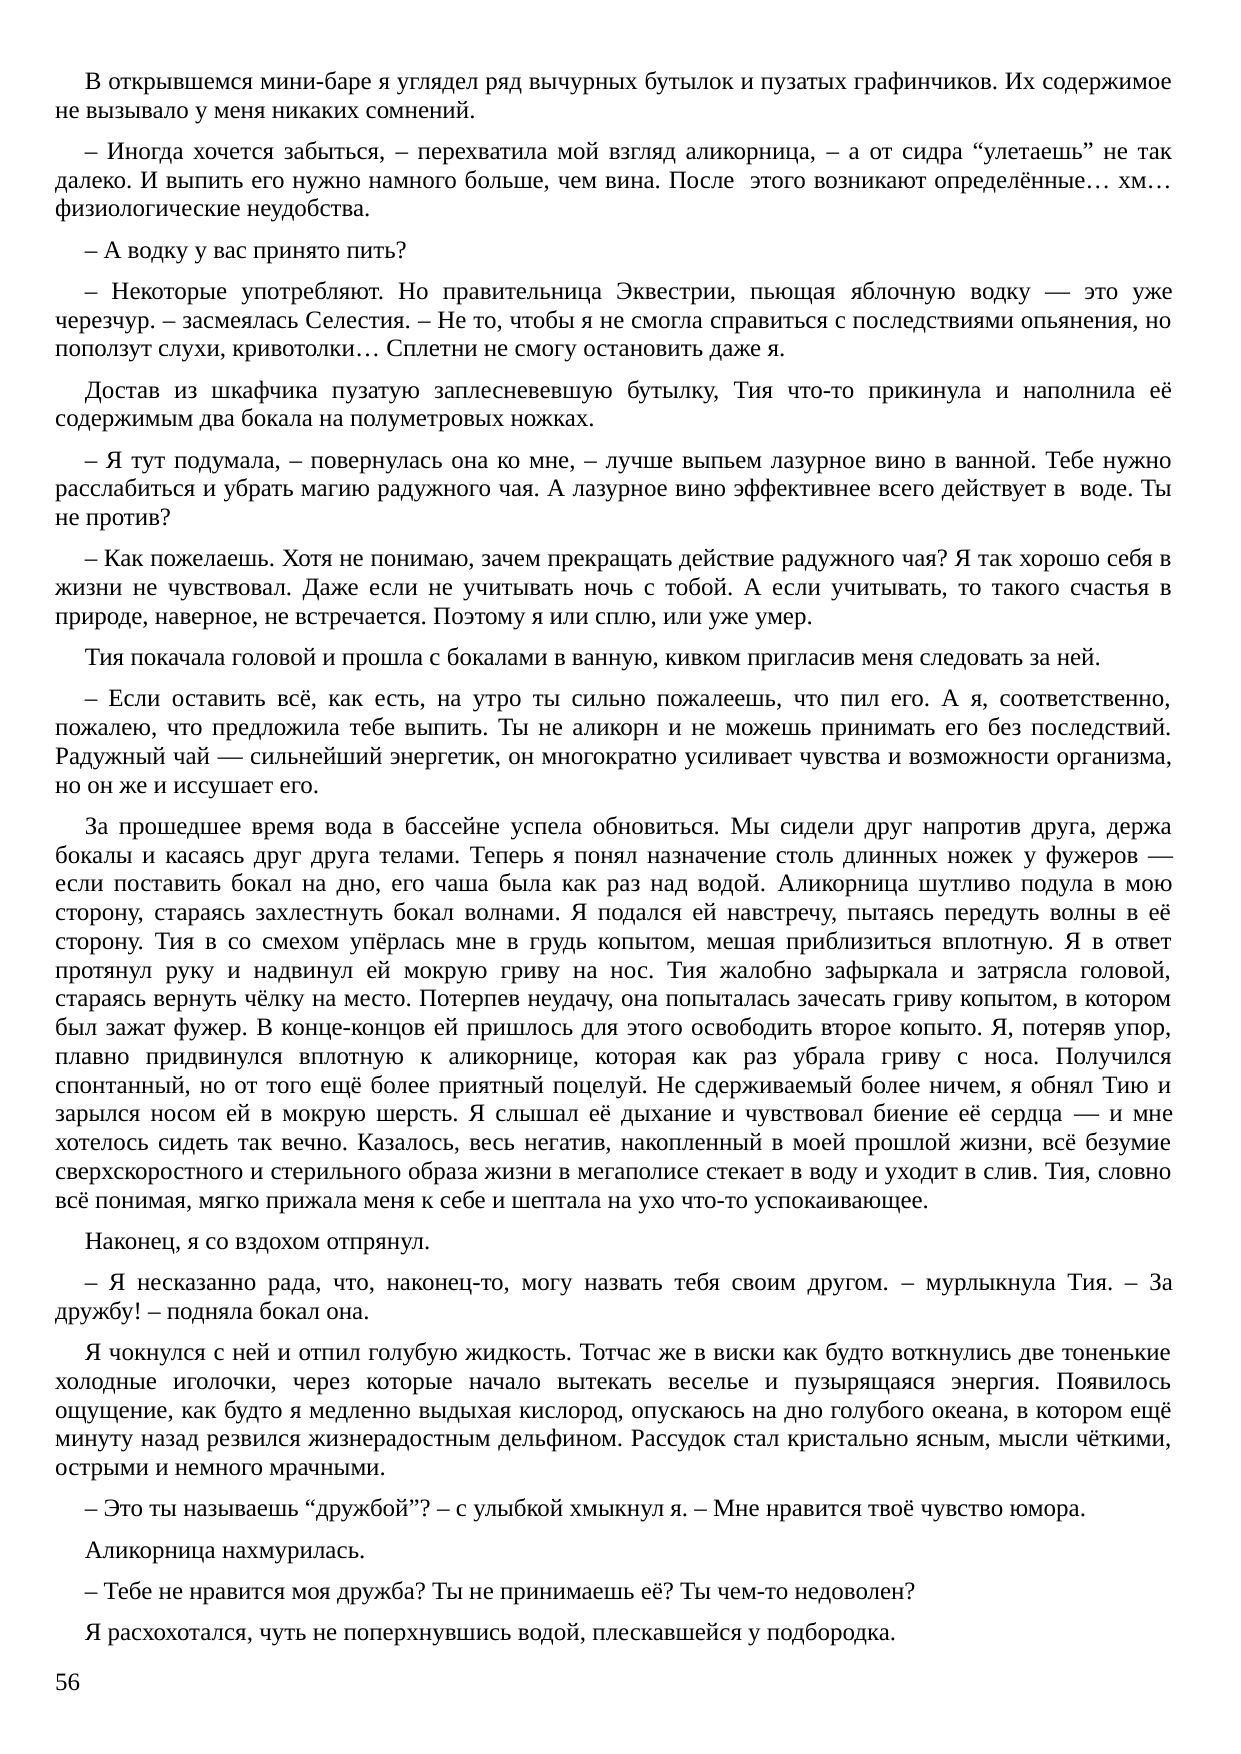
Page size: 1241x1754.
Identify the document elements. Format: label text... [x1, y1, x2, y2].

text – А водку у вас принято пить? [55, 235, 1173, 263]
text Тия покачала головой и прошла с бокалами в ванную, кивком пригласив меня следовать за ней. [55, 642, 1173, 671]
text – Иногда хочется забыться, – перехватила мой взгляд аликорница, – а от сидра “улетаешь” не так далеко. И выпить его нужно намного больше, чем вина. После этого возникают определённые… хм… физиологические неудобства. [55, 136, 1173, 222]
text – Это ты называешь “дружбой”? – с улыбкой хмыкнул я. – Мне нравится твоё чувство юмора. [55, 1493, 1173, 1522]
text – Я несказанно рада, что, наконец-то, могу назвать тебя своим другом. – мурлыкнула Тия. – За дружбу! – подняла бокал она. [55, 1267, 1173, 1325]
text Я расхохотался, чуть не поперхнувшись водой, плескавшейся у подбородка. [55, 1617, 1173, 1646]
text – Если оставить всё, как есть, на утро ты сильно пожалеешь, что пил его. А я, соответственно, пожалею, что предложила тебе выпить. Ты не аликорн и не можешь принимать его без последствий. Радужный чай — сильнейший энергетик, он многократно усиливает чувства и возможности организма, но он же и иссушает его. [55, 683, 1173, 798]
text За прошедшее время вода в бассейне успела обновиться. Мы сидели друг напротив друга, держа бокалы и касаясь друг друга телами. Теперь я понял назначение столь длинных ножек у фужеров — если поставить бокал на дно, его чаша была как раз над водой. Аликорница шутливо подула в мою сторону, стараясь захлестнуть бокал волнами. Я подался ей навстречу, пытаясь передуть волны в её сторону. Тия в со смехом упёрлась мне в грудь копытом, мешая приблизиться вплотную. Я в ответ протянул руку и надвинул ей мокрую гриву на нос. Тия жалобно зафыркала и затрясла головой, стараясь вернуть чёлку на место. Потерпев неудачу, она попыталась зачесать гриву копытом, в котором был зажат фужер. В конце-концов ей пришлось для этого освободить второе копыто. Я, потеряв упор, плавно придвинулся вплотную к аликорнице, которая как раз убрала гриву с носа. Получился спонтанный, но от того ещё более приятный поцелуй. Не сдерживаемый более ничем, я обнял Тию и зарылся носом ей в мокрую шерсть. Я слышал её дыхание и чувствовал биение её сердца — и мне хотелось сидеть так вечно. Казалось, весь негатив, накопленный в моей прошлой жизни, всё безумие сверхскоростного и стерильного образа жизни в мегаполисе стекает в воду и уходит в слив. Тия, словно всё понимая, мягко прижала меня к себе и шептала на ухо что-то успокаивающее. [55, 811, 1173, 1213]
text Я чокнулся с ней и отпил голубую жидкость. Тотчас же в виски как будто воткнулись две тоненькие холодные иголочки, через которые начало вытекать веселье и пузырящаяся энергия. Появилось ощущение, как будто я медленно выдыхая кислород, опускаюсь на дно голубого океана, в котором ещё минуту назад резвился жизнерадостным дельфином. Рассудок стал кристально ясным, мысли чёткими, острыми и немного мрачными. [55, 1337, 1173, 1481]
text – Как пожелаешь. Хотя не понимаю, зачем прекращать действие радужного чая? Я так хорошо себя в жизни не чувствовал. Даже если не учитывать ночь с тобой. А если учитывать, то такого счастья в природе, наверное, не встречается. Поэтому я или сплю, или уже умер. [55, 543, 1173, 630]
text Наконец, я со вздохом отпрянул. [55, 1226, 1173, 1255]
text Достав из шкафчика пузатую заплесневевшую бутылку, Тия что-то прикинула и наполнила её содержимым два бокала на полуметровых ножках. [55, 375, 1173, 432]
text – Тебе не нравится моя дружба? Ты не принимаешь её? Ты чем-то недоволен? [55, 1576, 1173, 1605]
text – Я тут подумала, – повернулась она ко мне, – лучше выпьем лазурное вино в ванной. Тебе нужно расслабиться и убрать магию радужного чая. А лазурное вино эффективнее всего действует в воде. Ты не против? [55, 445, 1173, 531]
text – Некоторые употребляют. Но правительница Эквестрии, пьющая яблочную водку — это уже черезчур. – засмеялась Селестия. – Не то, чтобы я не смогла справиться с последствиями опьянения, но поползут слухи, кривотолки… Сплетни не смогу остановить даже я. [55, 276, 1173, 362]
text В открывшемся мини-баре я углядел ряд вычурных бутылок и пузатых графинчиков. Их содержимое не вызывало у меня никаких сомнений. [55, 66, 1173, 123]
text Аликорница нахмурилась. [55, 1535, 1173, 1563]
